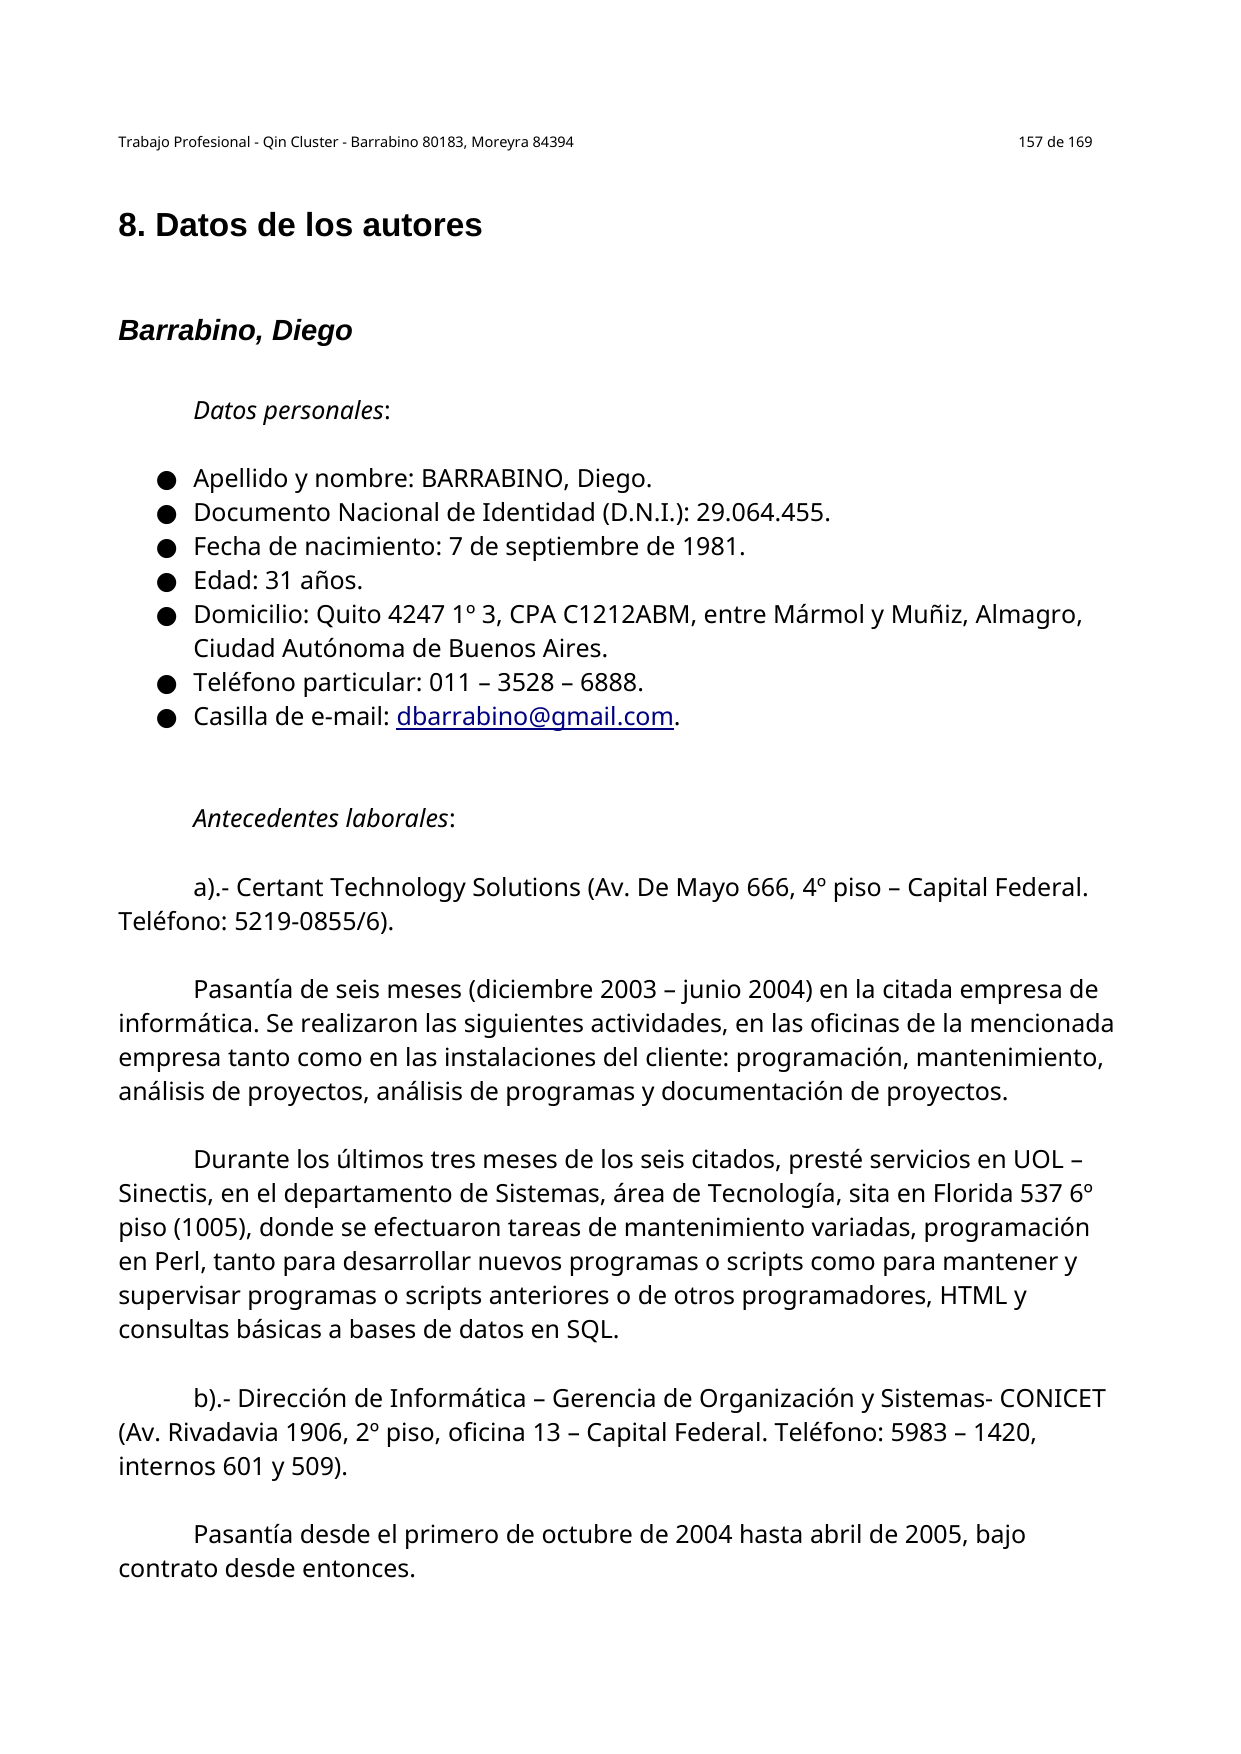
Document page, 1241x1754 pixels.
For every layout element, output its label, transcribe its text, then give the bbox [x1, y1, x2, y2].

list Domicilio: Quito 4247 1º 3, CPA C1212ABM, entre Mármol y Muñiz, Almagro, Ciudad Autónoma de Buenos Aires. [156, 597, 1122, 665]
list Fecha de nacimiento: 7 de septiembre de 1981. [156, 529, 1122, 563]
text Datos personales: [118, 392, 1122, 426]
text b).- Dirección de Informática – Gerencia de Organización y Sistemas- CONICET (Av. Rivadavia 1906, 2º piso, oficina 13 – Capital Federal. Teléfono: 5983 – 1420, internos 601 y 509). [118, 1380, 1122, 1482]
subtitle Barrabino, Diego [118, 314, 1122, 347]
list Teléfono particular: 011 – 3528 – 6888. [156, 665, 1122, 699]
list Apellido y nombre: BARRABINO, Diego. [156, 461, 1122, 494]
list Casilla de e-mail: dbarrabino@gmail.com. [156, 699, 1122, 733]
text Pasantía desde el primero de octubre de 2004 hasta abril de 2005, bajo contrato desde entonces. [118, 1516, 1122, 1584]
list Edad: 31 años. [156, 563, 1122, 597]
text Pasantía de seis meses (diciembre 2003 – junio 2004) en la citada empresa de informática. Se realizaron las siguientes actividades, en las oficinas de la mencionada empresa tanto como en las instalaciones del cliente: programación, mantenimiento, análisis de proyectos, análisis de programas y documentación de proyectos. [118, 971, 1122, 1108]
list Documento Nacional de Identidad (D.N.I.): 29.064.455. [156, 494, 1122, 529]
text Antecedentes laborales: [118, 801, 1122, 835]
text Durante los últimos tres meses de los seis citados, presté servicios en UOL – Sinectis, en el departamento de Sistemas, área de Tecnología, sita en Florida 537 6º piso (1005), donde se efectuaron tareas de mantenimiento variadas, programación en Perl, tanto para desarrollar nuevos programas o scripts como para mantener y supervisar programas o scripts anteriores o de otros programadores, HTML y consultas básicas a bases de datos en SQL. [118, 1142, 1122, 1346]
subtitle 8. Datos de los autores [118, 207, 1122, 244]
text a).- Certant Technology Solutions (Av. De Mayo 666, 4º piso – Capital Federal. Teléfono: 5219-0855/6). [118, 869, 1122, 937]
